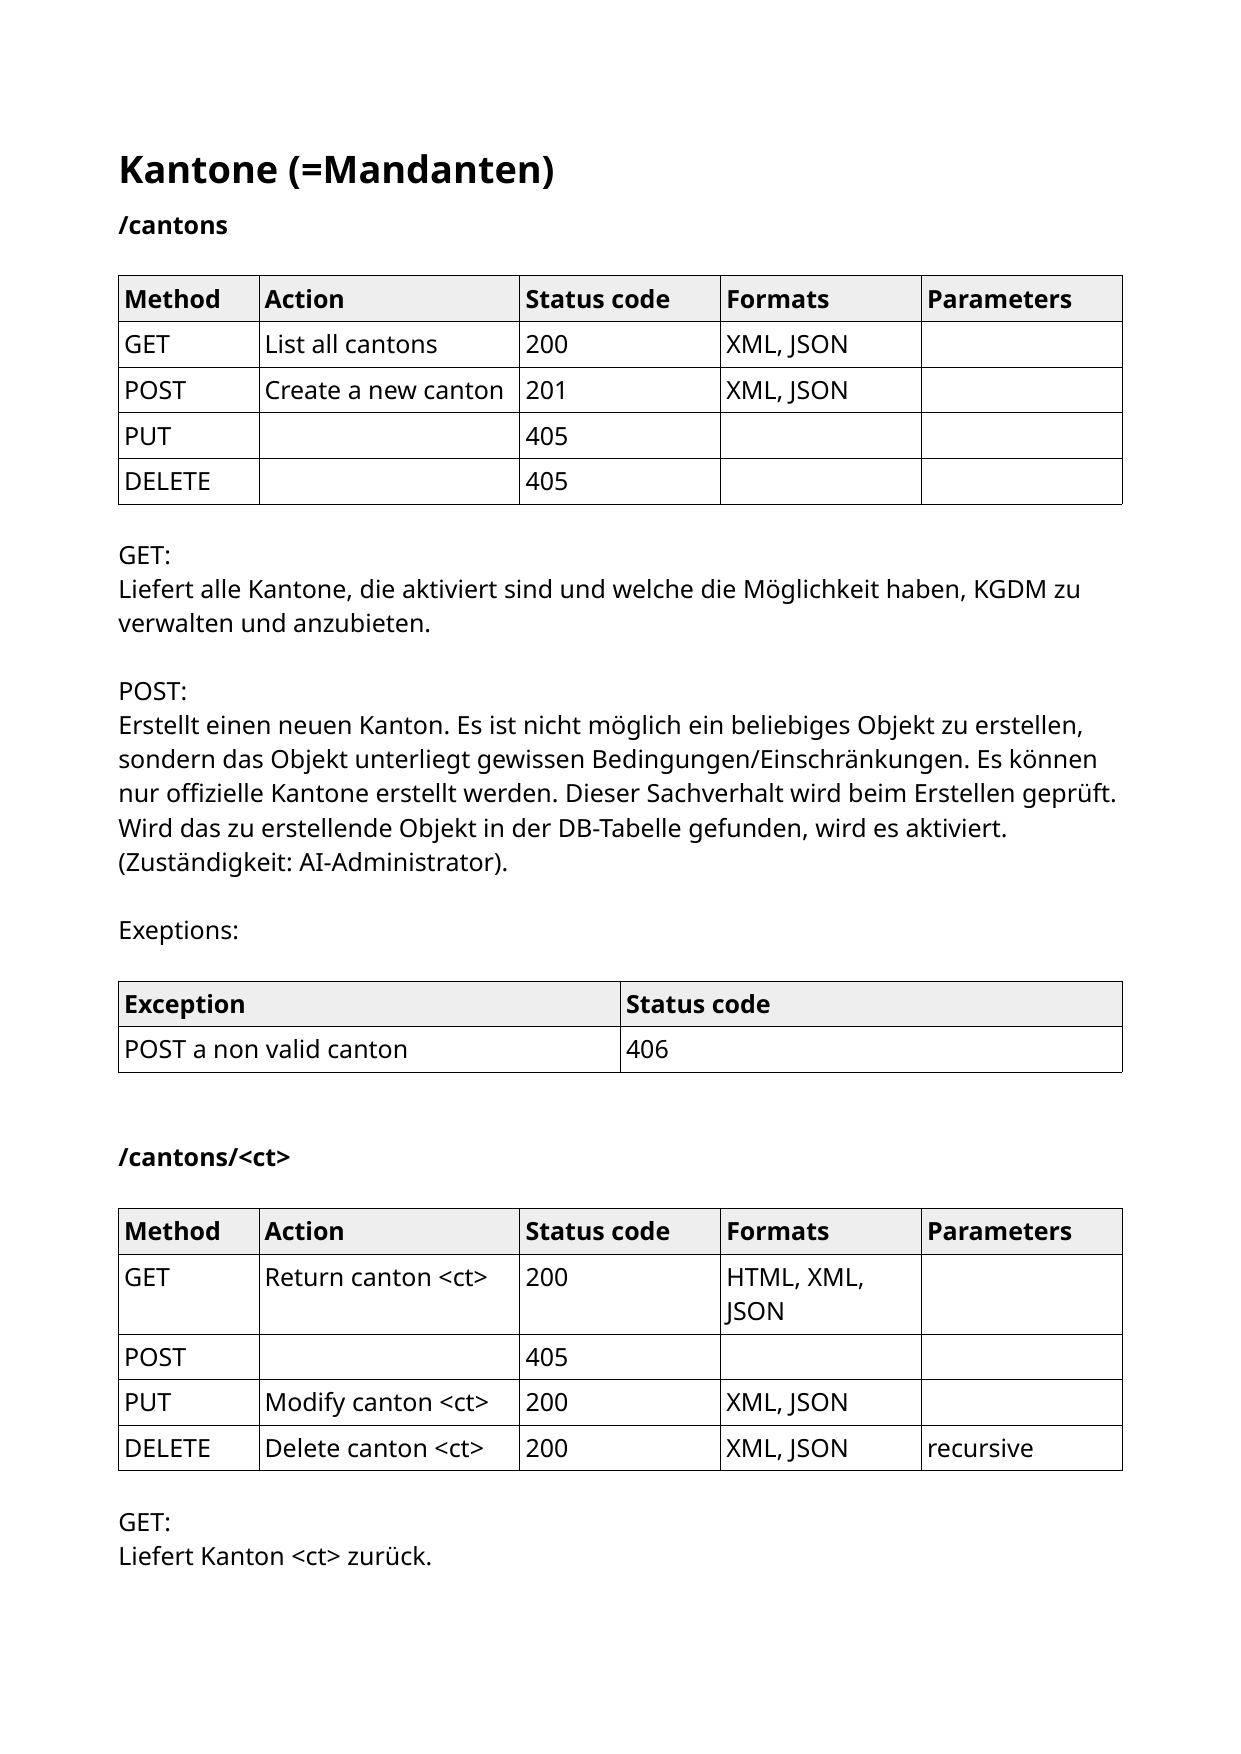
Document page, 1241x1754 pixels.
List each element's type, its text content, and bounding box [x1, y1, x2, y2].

table_header Method [119, 276, 259, 321]
table_cell [922, 1335, 1122, 1379]
subtitle Kantone (=Mandanten) [118, 143, 1122, 195]
table_cell PUT [119, 1380, 259, 1425]
text /cantons/<ct> [118, 1140, 1122, 1174]
table_cell [721, 413, 921, 458]
table_header Action [260, 1209, 519, 1254]
text Erstellt einen neuen Kanton. Es ist nicht möglich ein beliebiges Objekt zu erstellen, sondern das Objekt unterliegt gewissen Bedingungen/Einschränkungen. Es können nur offizielle Kantone erstellt werden. Dieser Sachverhalt wird beim Erstellen geprüft. Wird das zu erstellende Objekt in der DB-Tabelle gefunden, wird es aktiviert. [118, 708, 1122, 844]
table_cell Return canton <ct> [260, 1255, 519, 1333]
table_cell HTML, XML, JSON [721, 1255, 921, 1333]
table_cell XML, JSON [721, 1380, 921, 1425]
table_header Status code [621, 982, 1122, 1026]
text Liefert alle Kantone, die aktiviert sind und welche die Möglichkeit haben, KGDM zu verwalten und anzubieten. [118, 572, 1122, 640]
table_cell 200 [520, 1255, 720, 1333]
table_header Status code [520, 1209, 720, 1254]
table_cell GET [119, 1255, 259, 1333]
table_header Parameters [922, 1209, 1122, 1254]
table_header Formats [721, 1209, 921, 1254]
table_header Method [119, 1209, 259, 1254]
table_cell [721, 1335, 921, 1379]
table_cell 405 [520, 459, 720, 503]
table_cell 200 [520, 1380, 720, 1425]
table_cell DELETE [119, 1426, 259, 1470]
table_cell XML, JSON [721, 368, 921, 412]
table_cell XML, JSON [721, 322, 921, 367]
table_header Action [260, 276, 519, 321]
table_cell POST [119, 368, 259, 412]
table_cell [922, 322, 1122, 367]
text GET: [118, 1504, 1122, 1538]
table_header Status code [520, 276, 720, 321]
table_cell 200 [520, 322, 720, 367]
table_cell DELETE [119, 459, 259, 503]
table_cell 405 [520, 1335, 720, 1379]
table_cell 406 [621, 1027, 1122, 1072]
text Exeptions: [118, 912, 1122, 946]
table_cell 201 [520, 368, 720, 412]
table_header Formats [721, 276, 921, 321]
table_cell [922, 1380, 1122, 1425]
table_cell [721, 459, 921, 503]
table_cell [922, 459, 1122, 503]
table_cell [260, 459, 519, 503]
table_cell List all cantons [260, 322, 519, 367]
table_cell XML, JSON [721, 1426, 921, 1470]
table_cell Modify canton <ct> [260, 1380, 519, 1425]
table_header Exception [119, 982, 620, 1026]
text POST: [118, 674, 1122, 708]
table_cell [260, 1335, 519, 1379]
table_cell recursive [922, 1426, 1122, 1470]
table_cell POST [119, 1335, 259, 1379]
table_cell GET [119, 322, 259, 367]
table_cell [922, 413, 1122, 458]
table_cell PUT [119, 413, 259, 458]
table_cell [260, 413, 519, 458]
text GET: [118, 538, 1122, 572]
table_cell Delete canton <ct> [260, 1426, 519, 1470]
table_cell 200 [520, 1426, 720, 1470]
table_header Parameters [922, 276, 1122, 321]
table_cell Create a new canton [260, 368, 519, 412]
text Liefert Kanton <ct> zurück. [118, 1538, 1122, 1573]
table_cell [922, 1255, 1122, 1333]
table_cell [922, 368, 1122, 412]
table_cell POST a non valid canton [119, 1027, 620, 1072]
table_cell 405 [520, 413, 720, 458]
text /cantons [118, 207, 1122, 241]
text (Zuständigkeit: AI-Administrator). [118, 844, 1122, 878]
